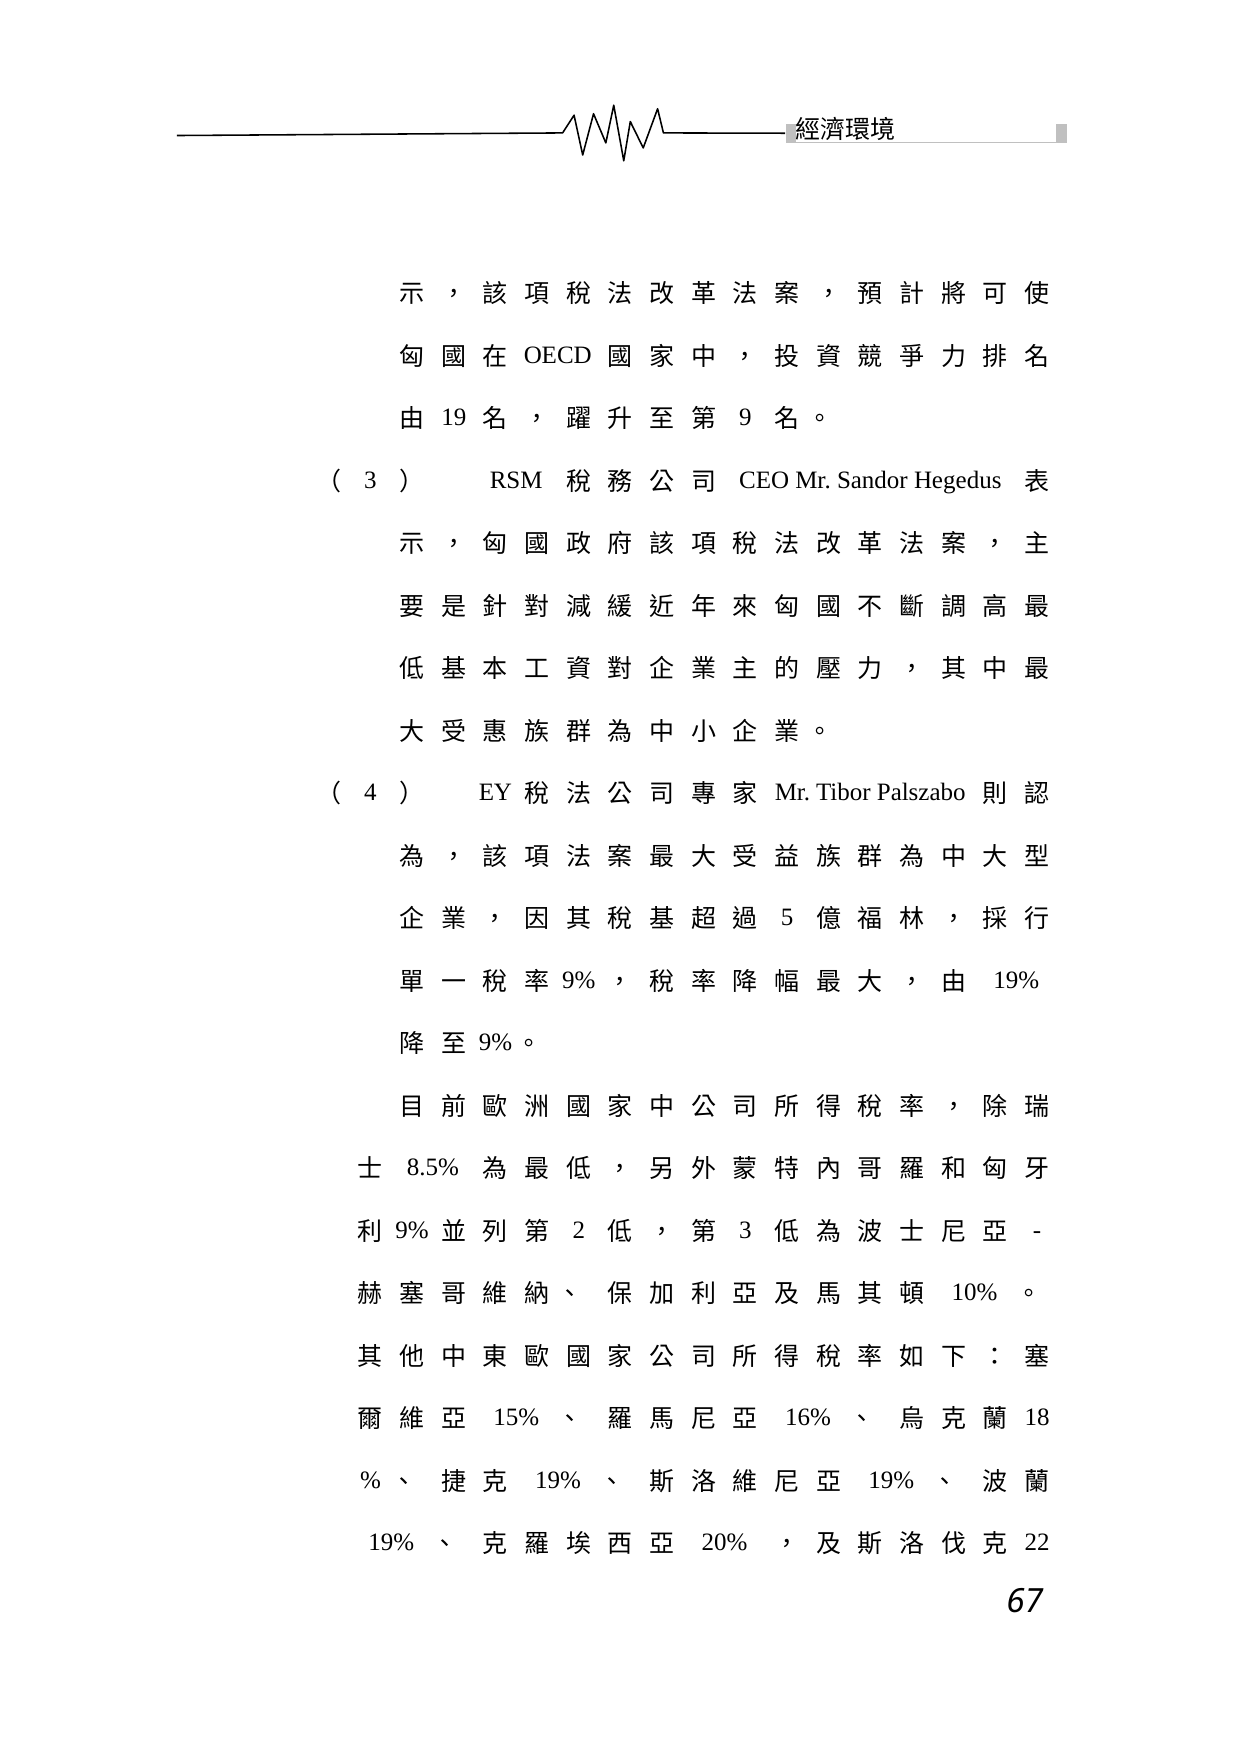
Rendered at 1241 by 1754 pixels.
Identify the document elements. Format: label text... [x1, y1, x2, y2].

text （3） RSM稅務公司CEO Mr. Sandor Hegedus表示，匈國政府該項稅法改革法案，主要是針對減緩近年來匈國不斷調高最低基本工資對企業主的壓力，其中最大受惠族群為中小企業。 [306, 438, 1058, 750]
text 示，該項稅法改革法案，預計將可使匈國在OECD國家中，投資競爭力排名由19名，躍升至第9名。 [306, 250, 1058, 438]
text 目前歐洲國家中公司所得稅率，除瑞士8.5%為最低，另外蒙特內哥羅和匈牙利9%並列第2低，第3低為波士尼亞-赫塞哥維納、保加利亞及馬其頓10%。其他中東歐國家公司所得稅率如下：塞爾維亞15%、羅馬尼亞16%、烏克蘭18%、捷克19%、斯洛維尼亞19%、波蘭19%、克羅埃西亞20%，及斯洛伐克22 [330, 1063, 1058, 1563]
text （4） EY稅法公司專家Mr. Tibor Palszabo則認為，該項法案最大受益族群為中大型企業，因其稅基超過5億福林，採行單一稅率9%，稅率降幅最大，由19%降至9%。 [306, 750, 1058, 1063]
